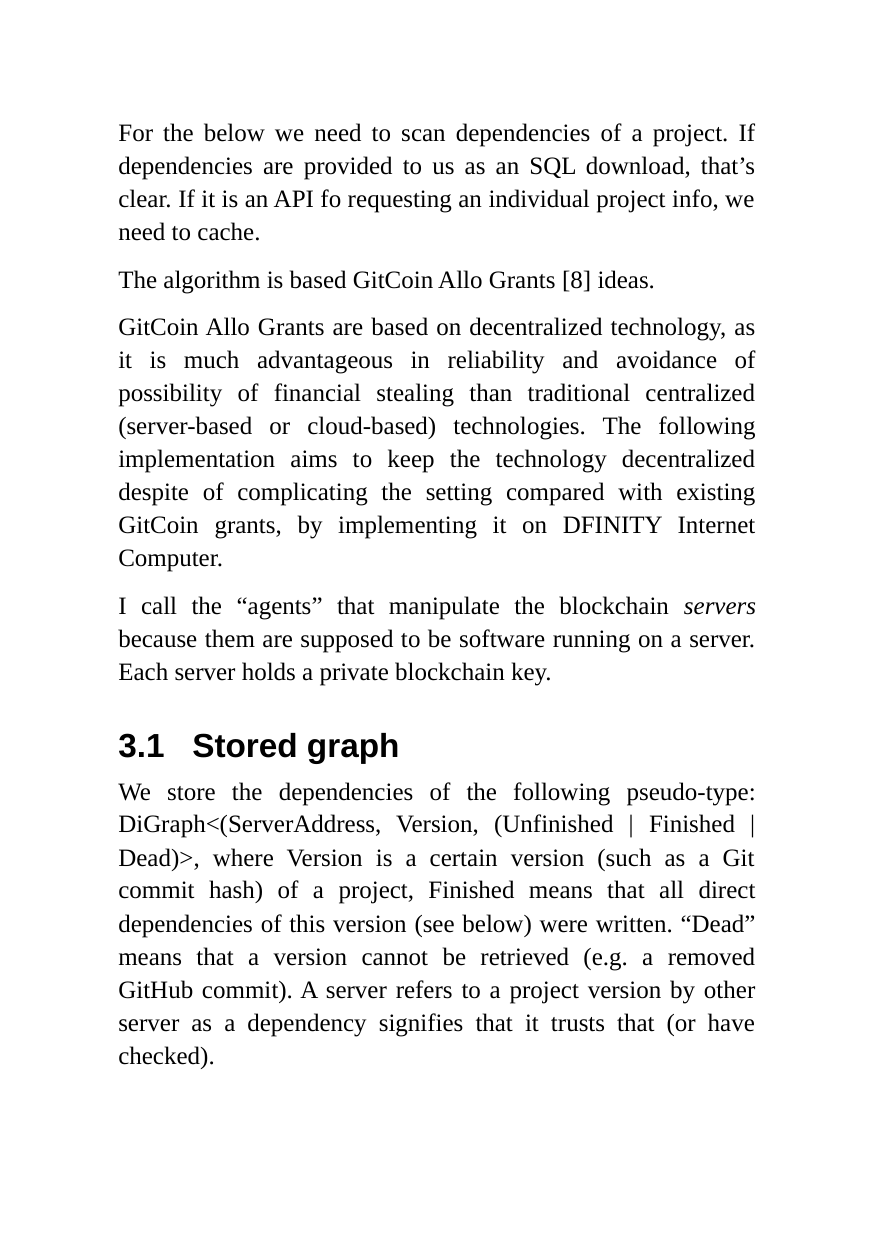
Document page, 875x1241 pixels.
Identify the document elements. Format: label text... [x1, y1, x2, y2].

text GitCoin Allo Grants are based on decentralized technology, as it is much advantageous in reliability and avoidance of possibility of financial stealing than traditional centralized (server-based or cloud-based) technologies. The following implementation aims to keep the technology decentralized despite of complicating the setting compared with existing GitCoin grants, by implementing it on DFINITY Internet Computer. [118, 312, 756, 572]
text The algorithm is based GitCoin Allo Grants [8] ideas. [118, 265, 756, 293]
text We store the dependencies of the following pseudo-type: DiGraph<(ServerAddress, Version, (Unfinished | Finished | Dead)>, where Version is a certain version (such as a Git commit hash) of a project, Finished means that all direct dependencies of this version (see below) were written. “Dead” means that a version cannot be retrieved (e.g. a removed GitHub commit). A server refers to a project version by other server as a dependency signifies that it trusts that (or have checked). [118, 777, 756, 1069]
subtitle Stored graph [118, 726, 756, 764]
text I call the “agents” that manipulate the blockchain servers because them are supposed to be software running on a server. Each server holds a private blockchain key. [118, 591, 756, 686]
text For the below we need to scan dependencies of a project. If dependencies are provided to us as an SQL download, that’s clear. If it is an API fo requesting an individual project info, we need to cache. [118, 118, 756, 246]
